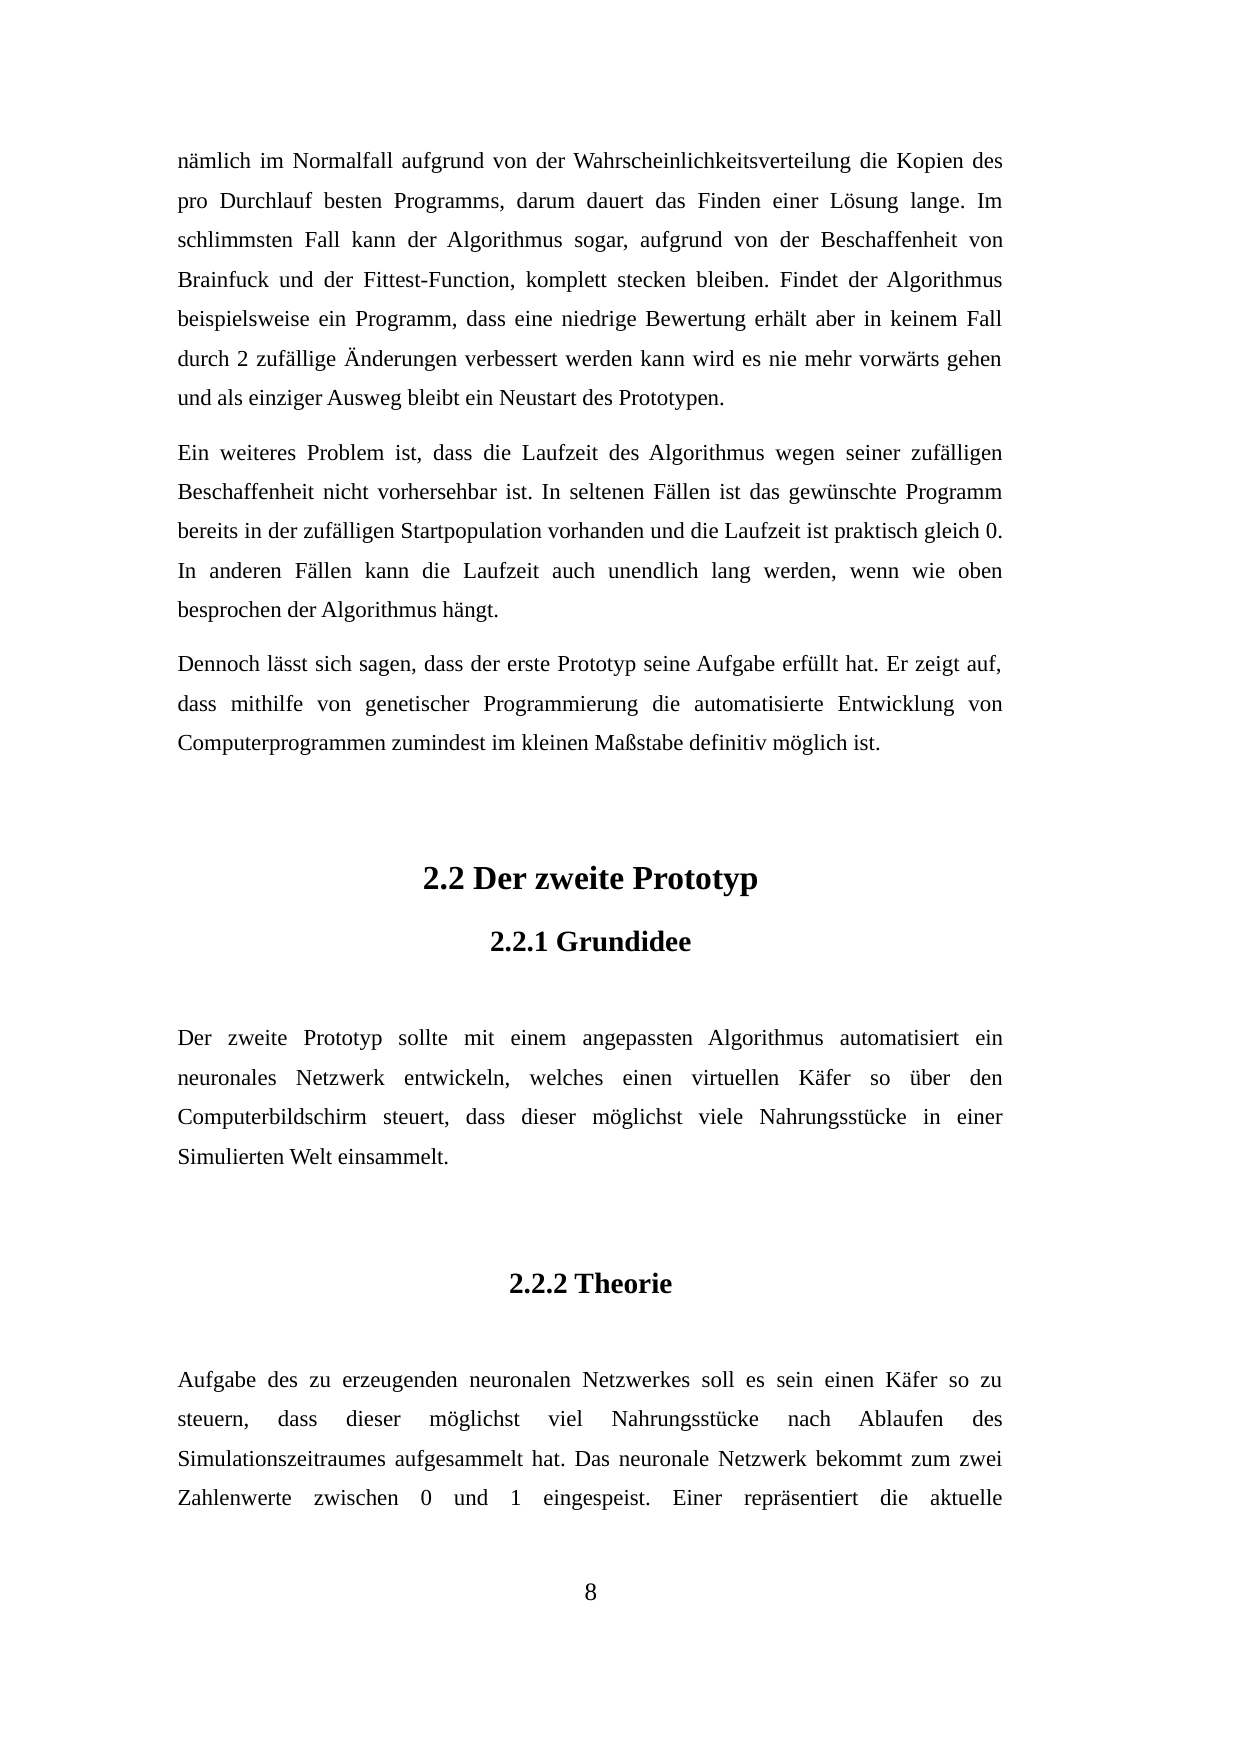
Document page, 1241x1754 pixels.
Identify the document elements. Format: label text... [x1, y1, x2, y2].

subtitle 2.2.1 Grundidee [177, 924, 1004, 958]
subtitle 2.2 Der zweite Prototyp [177, 858, 1004, 897]
text Dennoch lässt sich sagen, dass der erste Prototyp seine Aufgabe erfüllt hat. Er zeigt auf, dass mithilfe von genetischer Programmierung die automatisierte Entwicklung von Computerprogrammen zumindest im kleinen Maßstabe definitiv möglich ist. [177, 651, 1004, 756]
text Der zweite Prototyp sollte mit einem angepassten Algorithmus automatisiert ein neuronales Netzwerk entwickeln, welches einen virtuellen Käfer so über den Computerbildschirm steuert, dass dieser möglichst viele Nahrungsstücke in einer Simulierten Welt einsammelt. [177, 1024, 1004, 1169]
text nämlich im Normalfall aufgrund von der Wahrscheinlichkeitsverteilung die Kopien des pro Durchlauf besten Programms, darum dauert das Finden einer Lösung lange. Im schlimmsten Fall kann der Algorithmus sogar, aufgrund von der Beschaffenheit von Brainfuck und der Fittest-Function, komplett stecken bleiben. Findet der Algorithmus beispielsweise ein Programm, dass eine niedrige Bewertung erhält aber in keinem Fall durch 2 zufällige Änderungen verbessert werden kann wird es nie mehr vorwärts gehen und als einziger Ausweg bleibt ein Neustart des Prototypen. [177, 148, 1004, 411]
text Aufgabe des zu erzeugenden neuronalen Netzwerkes soll es sein einen Käfer so zu steuern, dass dieser möglichst viel Nahrungsstücke nach Ablaufen des Simulationszeitraumes aufgesammelt hat. Das neuronale Netzwerk bekommt zum zwei Zahlenwerte zwischen 0 und 1 eingespeist. Einer repräsentiert die aktuelle [177, 1366, 1004, 1511]
subtitle 2.2.2 Theorie [177, 1266, 1004, 1299]
text Ein weiteres Problem ist, dass die Laufzeit des Algorithmus wegen seiner zufälligen Beschaffenheit nicht vorhersehbar ist. In seltenen Fällen ist das gewünschte Programm bereits in der zufälligen Startpopulation vorhanden und die Laufzeit ist praktisch gleich 0. In anderen Fällen kann die Laufzeit auch unendlich lang werden, wenn wie oben besprochen der Algorithmus hängt. [177, 438, 1004, 623]
